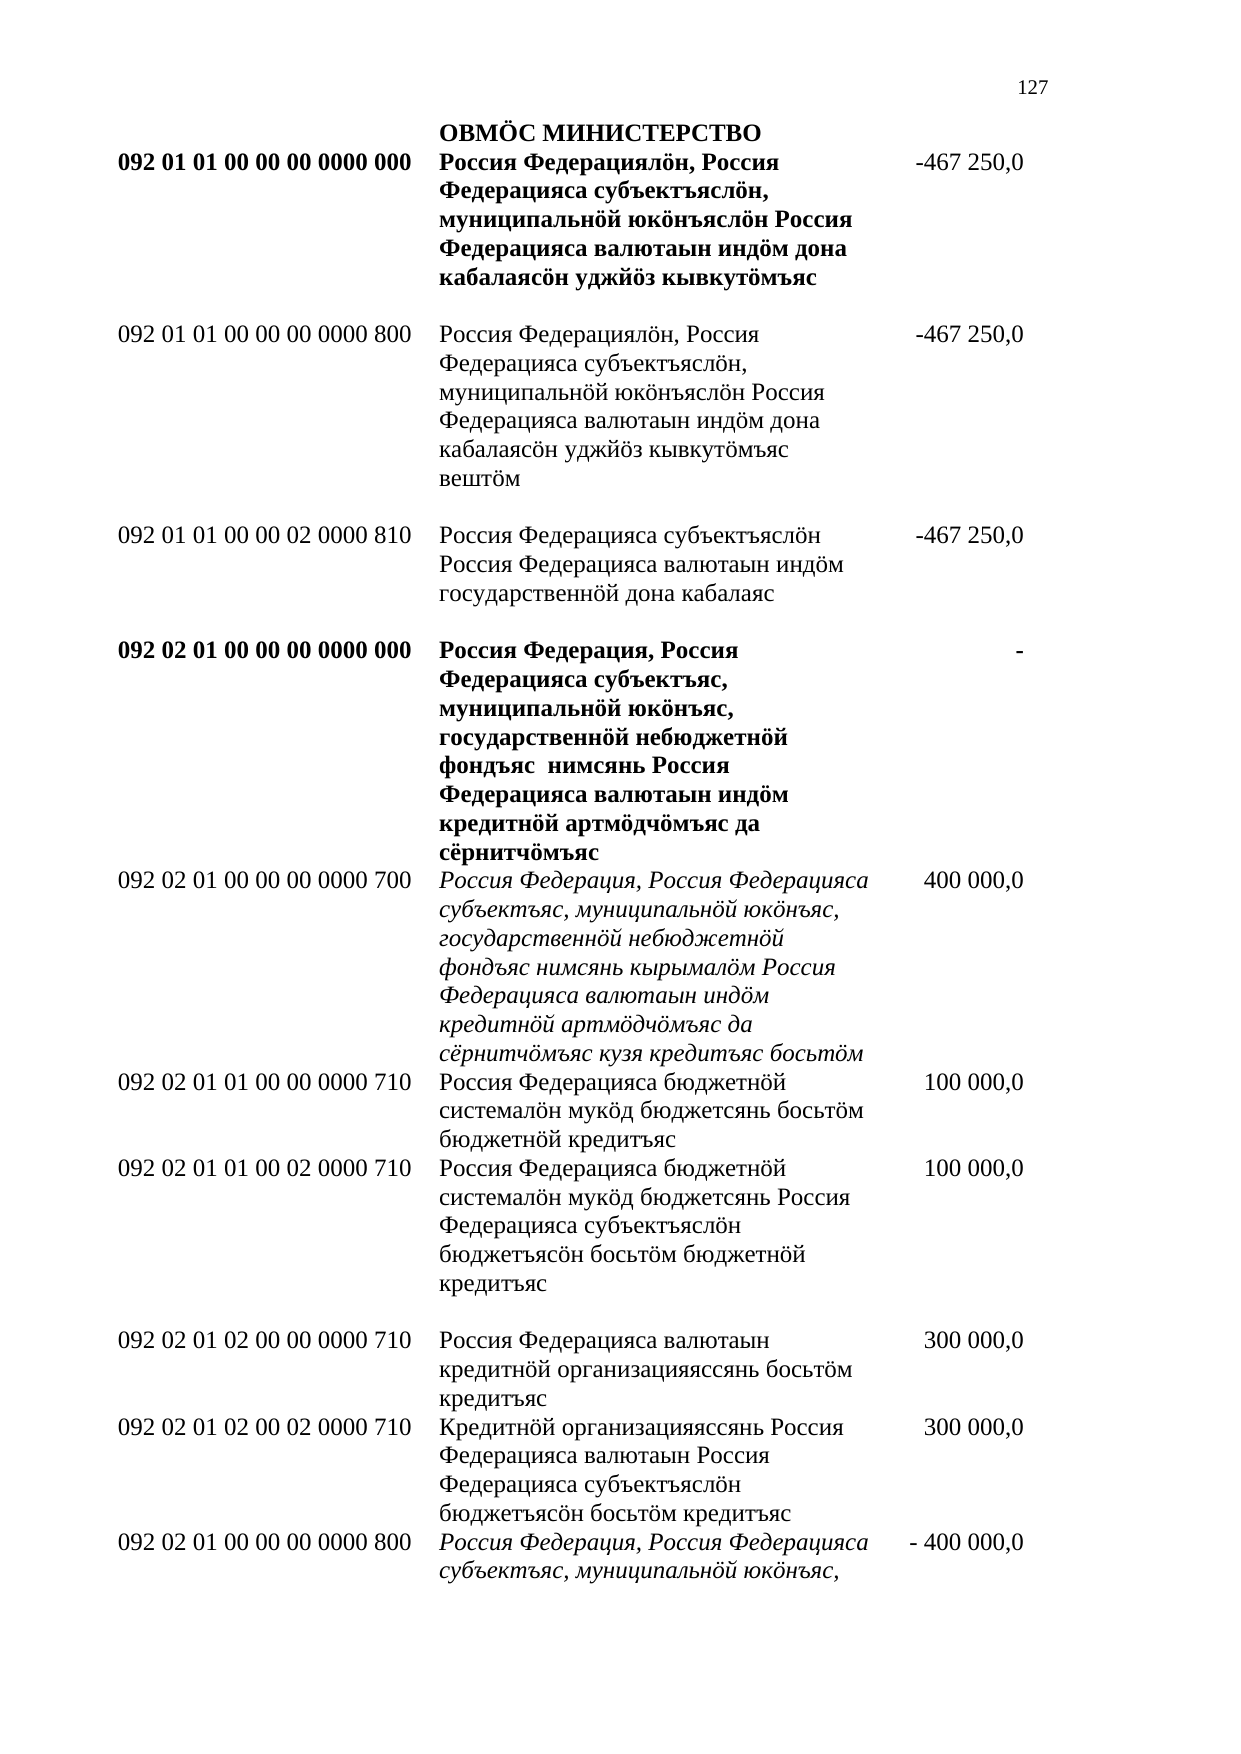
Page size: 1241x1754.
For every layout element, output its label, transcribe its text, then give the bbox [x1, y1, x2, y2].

table_cell 092 02 01 00 00 00 0000 000 [106, 636, 428, 866]
table_cell Россия Федерация, Россия Федерацияса субъектъяс, муниципальнöй юкöнъяс, государственнöй небюджетнöй фондъяс нимсянь Россия Федерацияса валютаын индöм кредитнöй артмöдчöмъяс да сёрнитчöмъяс [428, 636, 885, 866]
table_cell 092 02 01 01 00 02 0000 710 [106, 1153, 428, 1326]
table_cell Россия Федерацияса бюджетнöй системалöн мукöд бюджетсянь Россия Федерацияса субъектъяслöн бюджетъясöн босьтöм бюджетнöй кредитъяс [428, 1153, 885, 1326]
table_cell Россия Федерацияса валютаын кредитнöй организацияяссянь босьтöм кредитъяс [428, 1326, 885, 1412]
table_cell 100 000,0 [885, 1153, 1035, 1326]
table_cell [106, 118, 428, 147]
table_cell -467 250,0 [885, 521, 1035, 636]
table_cell Россия Федерация, Россия Федерацияса субъектъяс, муниципальнöй юкöнъяс, [428, 1527, 885, 1584]
table_cell 092 02 01 02 00 00 0000 710 [106, 1326, 428, 1412]
table_cell 092 02 01 00 00 00 0000 800 [106, 1527, 428, 1584]
table_cell 400 000,0 [885, 866, 1035, 1067]
table_cell - 400 000,0 [885, 1527, 1035, 1584]
table_cell 092 01 01 00 00 02 0000 810 [106, 521, 428, 636]
table_cell 300 000,0 [885, 1412, 1035, 1527]
table_cell ОВМÖС МИНИСТЕРСТВО [428, 118, 885, 147]
table_cell 092 01 01 00 00 00 0000 800 [106, 319, 428, 521]
table_cell 092 02 01 00 00 00 0000 700 [106, 866, 428, 1067]
table_cell Россия Федерацияса субъектъяслöн Россия Федерацияса валютаын индöм государственнöй дона кабалаяс [428, 521, 885, 636]
table_cell - [885, 636, 1035, 866]
table_cell Россия Федерация, Россия Федерацияса субъектъяс, муниципальнöй юкöнъяс, государственнöй небюджетнöй фондъяс нимсянь кырымалöм Россия Федерацияса валютаын индöм кредитнöй артмöдчöмъяс да сёрнитчöмъяс кузя кредитъяс босьтöм [428, 866, 885, 1067]
table_cell Кредитнöй организацияяссянь Россия Федерацияса валютаын Россия Федерацияса субъектъяслöн бюджетъясöн босьтöм кредитъяс [428, 1412, 885, 1527]
table_cell Россия Федерациялöн, Россия Федерацияса субъектъяслöн, муниципальнöй юкöнъяслöн Россия Федерацияса валютаын индöм дона кабалаясöн уджйöз кывкутöмъяс [428, 147, 885, 319]
table_cell Россия Федерациялöн, Россия Федерацияса субъектъяслöн, муниципальнöй юкöнъяслöн Россия Федерацияса валютаын индöм дона кабалаясöн уджйöз кывкутöмъяс вештöм [428, 319, 885, 521]
table_cell 100 000,0 [885, 1067, 1035, 1153]
table_cell -467 250,0 [885, 319, 1035, 521]
table_cell [885, 118, 1035, 147]
table_cell 092 02 01 02 00 02 0000 710 [106, 1412, 428, 1527]
table_cell -467 250,0 [885, 147, 1035, 319]
table_cell 300 000,0 [885, 1326, 1035, 1412]
table_cell 092 02 01 01 00 00 0000 710 [106, 1067, 428, 1153]
table_cell 092 01 01 00 00 00 0000 000 [106, 147, 428, 319]
table_cell Россия Федерацияса бюджетнöй системалöн мукöд бюджетсянь босьтöм бюджетнöй кредитъяс [428, 1067, 885, 1153]
